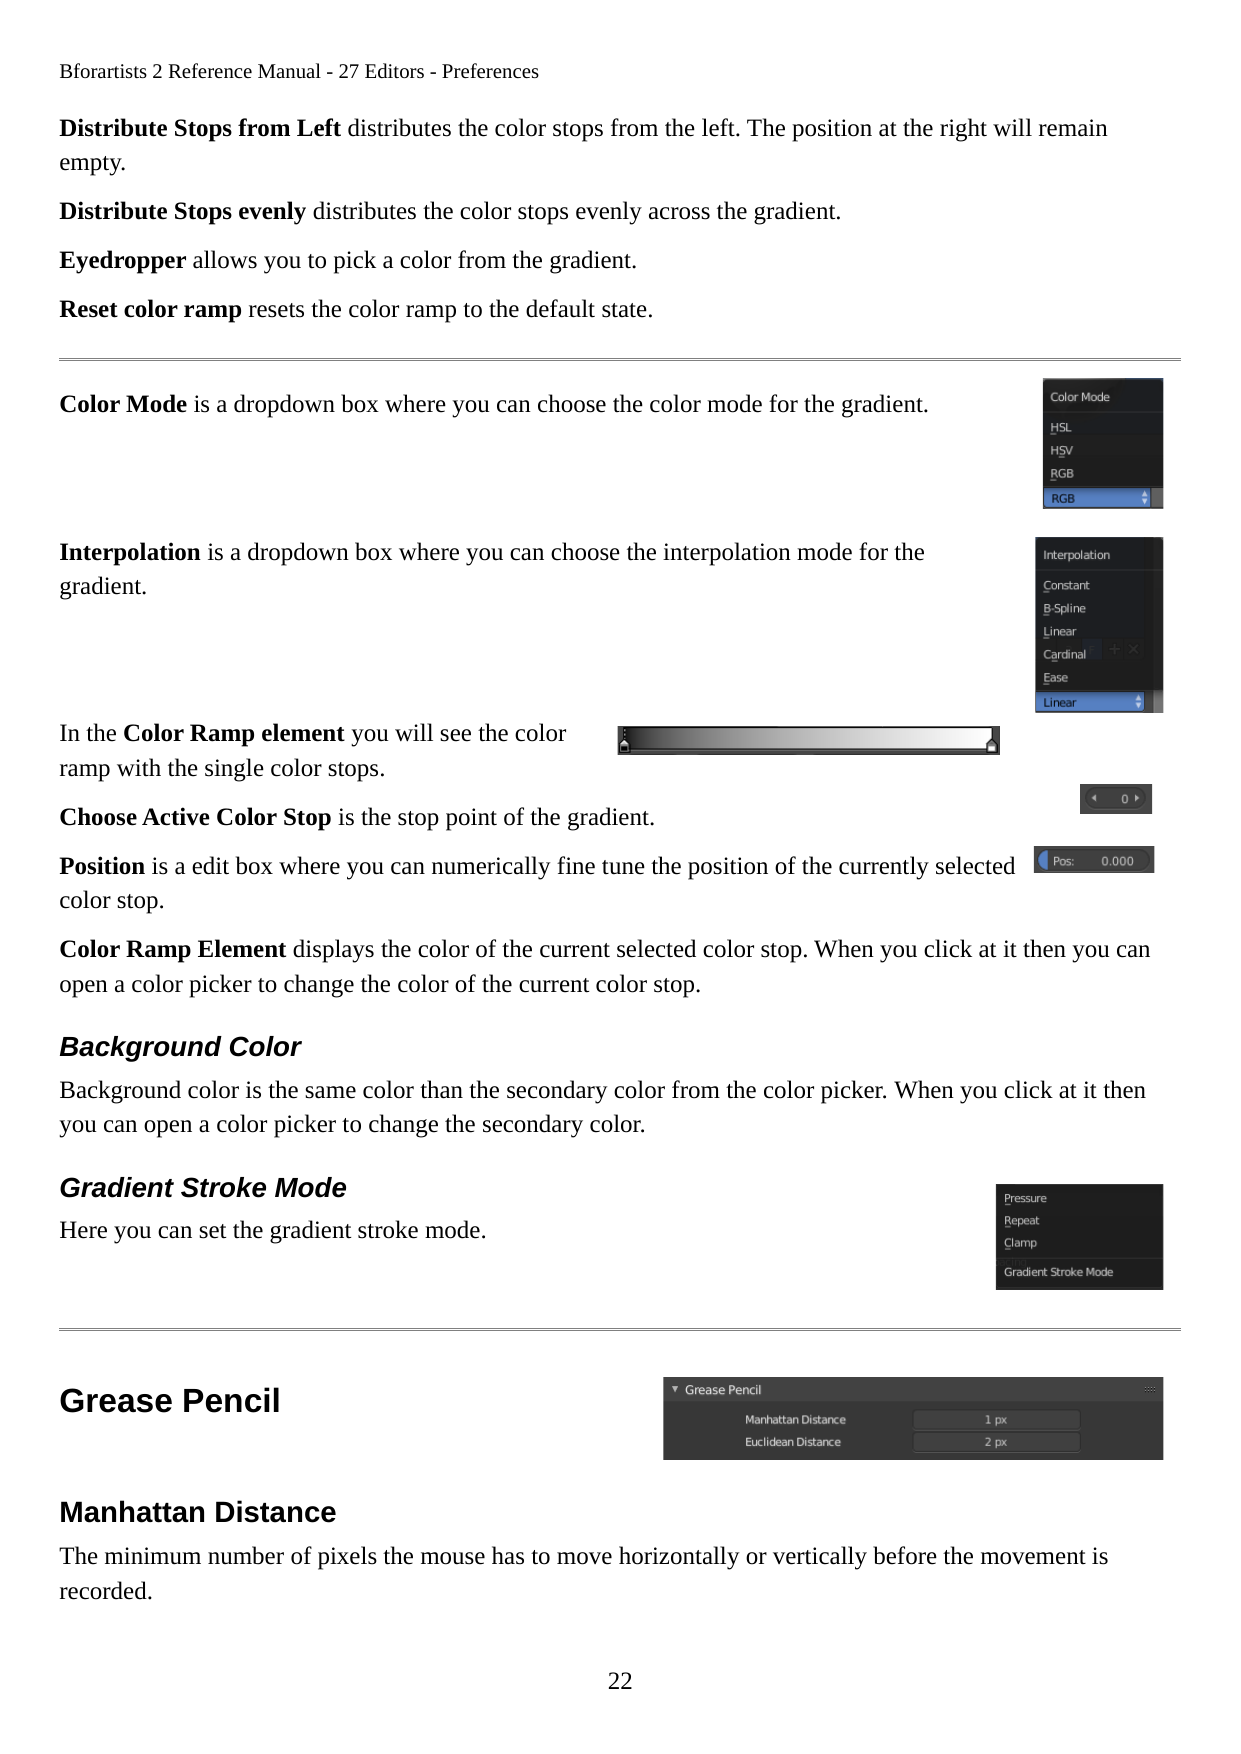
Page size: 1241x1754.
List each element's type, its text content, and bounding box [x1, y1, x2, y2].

text Interpolation is a dropdown box where you can choose the interpolation mode for the gradient. [59, 537, 1035, 600]
text Reset color ramp resets the color ramp to the default state. [59, 294, 1181, 323]
picture [1080, 784, 1153, 814]
subtitle Grease Pencil [59, 1380, 663, 1419]
text Choose Active Color Stop is the stop point of the gradient. [59, 802, 1181, 831]
subtitle Gradient Stroke Mode [59, 1171, 1181, 1203]
picture [1035, 537, 1164, 713]
text Here you can set the gradient stroke mode. [59, 1215, 995, 1244]
picture [617, 726, 1000, 755]
text Background color is the same color than the secondary color from the color picker. When you click at it then you can open a color picker to change the secondary color. [59, 1075, 1181, 1138]
picture [1042, 378, 1164, 509]
subtitle Background Color [59, 1031, 1181, 1062]
text Color Ramp Element displays the color of the current selected color stop. When you click at it then you can open a color picker to change the color of the current color stop. [59, 934, 1181, 998]
picture [663, 1377, 1164, 1460]
picture [995, 1184, 1164, 1290]
text Distribute Stops evenly distributes the color stops evenly across the gradient. [59, 196, 1181, 225]
text In the Color Ramp element you will see the color ramp with the single color stops. [59, 718, 1181, 782]
subtitle [1164, 1380, 1181, 1419]
text Position is a edit box where you can numerically fine tune the position of the currently selected color stop. [59, 851, 1181, 914]
text Eyedropper allows you to pick a color from the gradient. [59, 245, 1181, 274]
text Distribute Stops from Left distributes the color stops from the left. The position at the right will remain empty. [59, 113, 1181, 176]
text Color Mode is a dropdown box where you can choose the color mode for the gradient. [59, 389, 1042, 418]
text The minimum number of pixels the mouse has to move horizontally or vertically before the movement is recorded. [59, 1541, 1181, 1605]
picture [1033, 846, 1155, 873]
subtitle Manhattan Distance [59, 1495, 1181, 1529]
